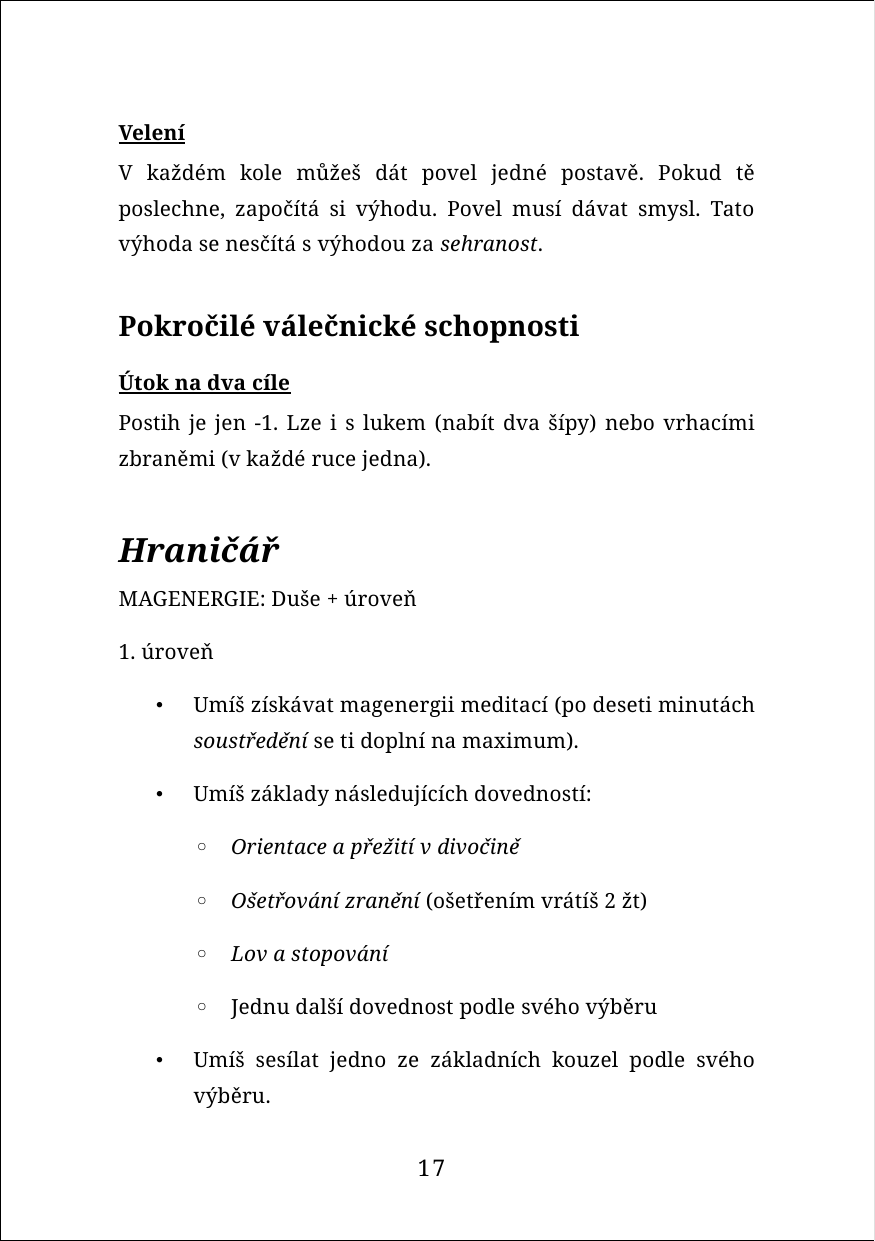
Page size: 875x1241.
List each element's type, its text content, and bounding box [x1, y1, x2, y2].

subtitle Útok na dva cíle [118, 368, 756, 397]
list Umíš získávat magenergii meditací (po deseti minutách soustředění se ti doplní na maximum). [156, 691, 756, 754]
list Umíš základy následujících dovedností: [156, 779, 756, 808]
list Orientace a přežití v divočině [193, 832, 756, 861]
list Lov a stopování [193, 939, 756, 967]
text MAGENERGIE: Duše + úroveň [118, 584, 756, 612]
subtitle Pokročilé válečnické schopnosti [118, 306, 756, 345]
list Jednu další dovednost podle svého výběru [193, 992, 756, 1021]
text 1. úroveň [118, 637, 756, 666]
text V každém kole můžeš dát povel jedné postavě. Pokud tě poslechne, započítá si výhodu. Povel musí dávat smysl. Tato výhoda se nesčítá s výhodou za sehranost. [118, 158, 756, 258]
subtitle Hraničář [118, 527, 756, 572]
list Umíš sesílat jedno ze základních kouzel podle svého výběru. [156, 1045, 756, 1109]
subtitle Velení [118, 118, 756, 147]
list Ošetřování zranění (ošetřením vrátíš 2 žt) [193, 886, 756, 914]
text Postih je jen -1. Lze i s lukem (nabít dva šípy) nebo vrhacími zbraněmi (v každé ruce jedna). [118, 408, 756, 472]
